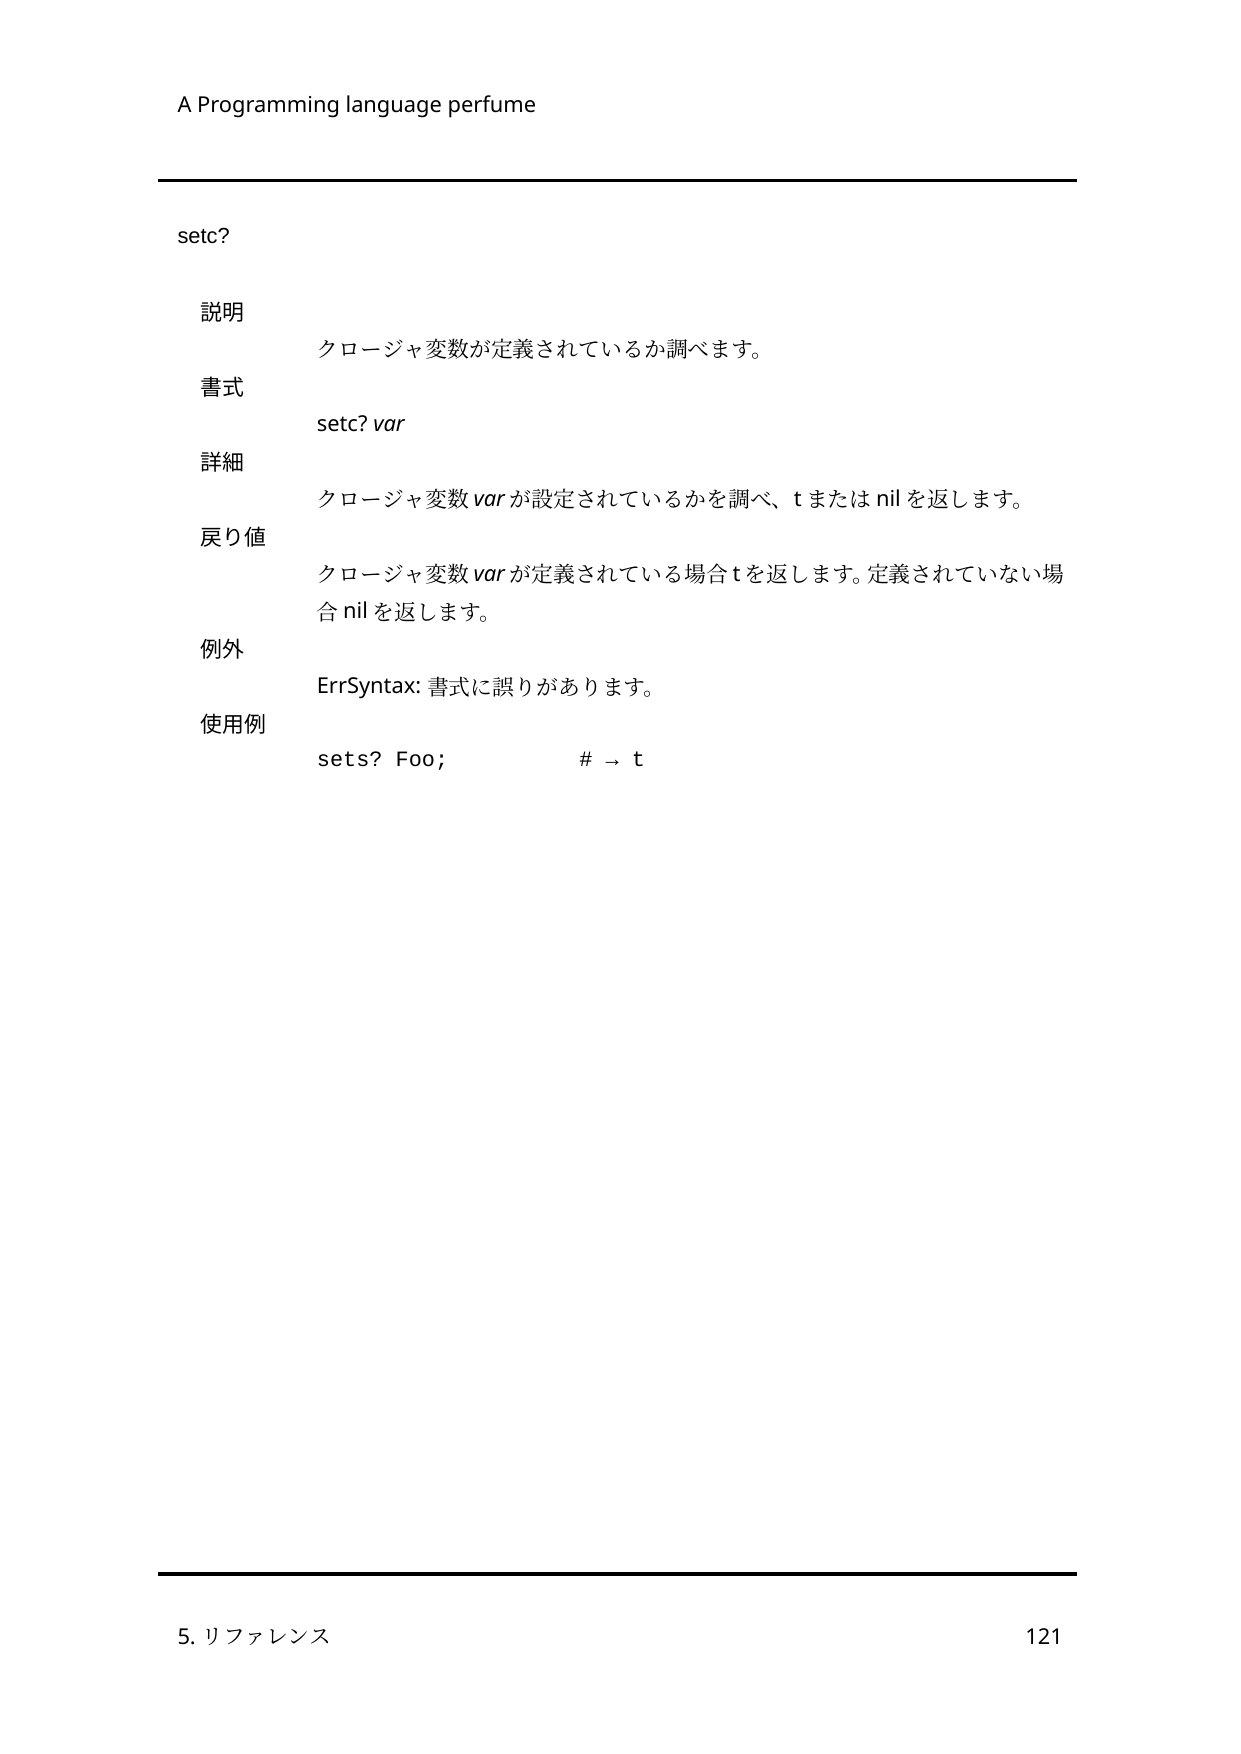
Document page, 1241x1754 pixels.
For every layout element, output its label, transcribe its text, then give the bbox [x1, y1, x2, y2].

table_header クロージャ変数が定義されているか調べます。 [317, 292, 1063, 367]
table_cell クロージャ変数varが定義されている場合tを返します。定義されていない場合nilを返します。 [317, 517, 1063, 629]
table_cell sets? Foo; # → t [317, 704, 1063, 779]
table_header 説明 [200, 292, 317, 367]
table_cell 戻り値 [200, 517, 317, 629]
table_cell 使用例 [200, 704, 317, 779]
subtitle setc? [177, 217, 1063, 254]
table_cell クロージャ変数varが設定されているかを調べ、tまたはnilを返します。 [317, 442, 1063, 517]
table_cell 詳細 [200, 442, 317, 517]
table_cell 例外 [200, 629, 317, 704]
table_cell setc? var [317, 367, 1063, 442]
table_cell 書式 [200, 367, 317, 442]
table_cell ErrSyntax: 書式に誤りがあります。 [317, 629, 1063, 704]
